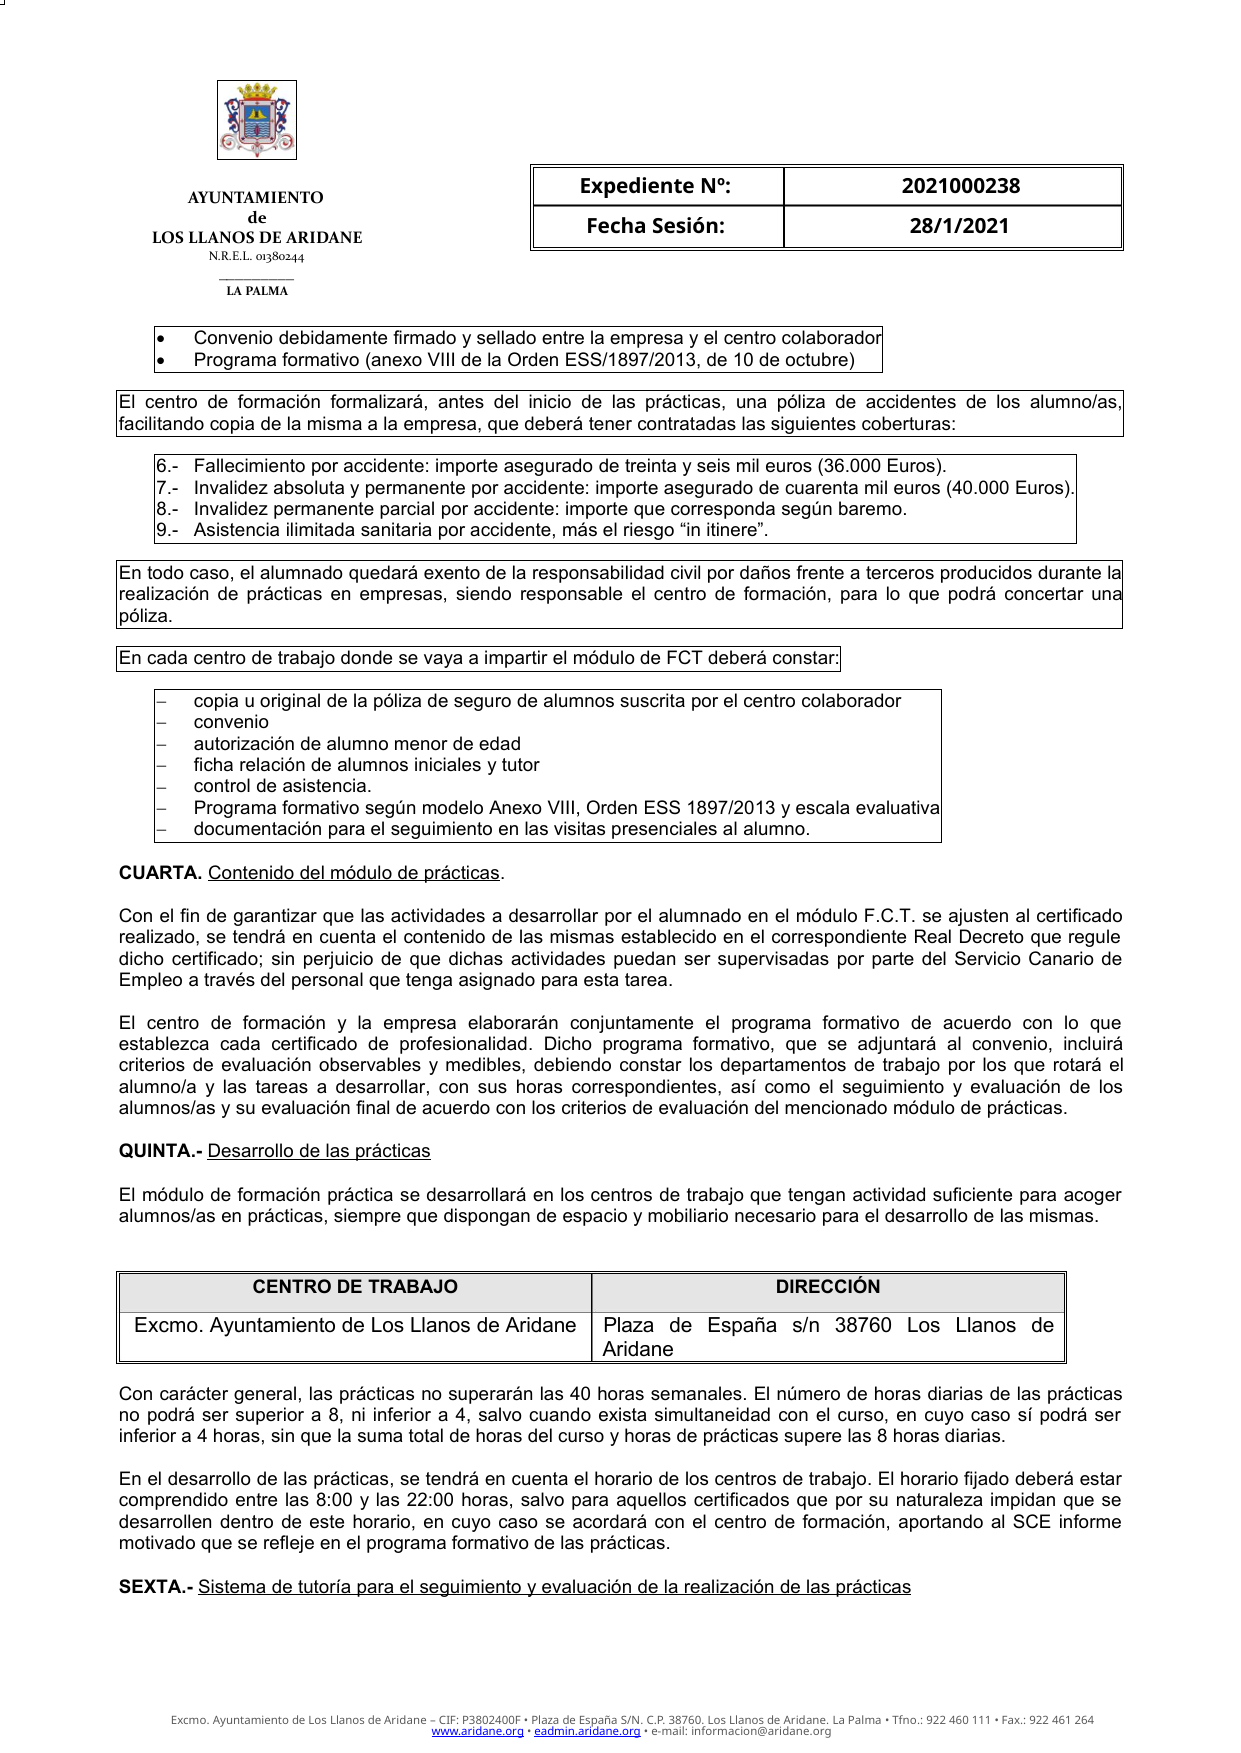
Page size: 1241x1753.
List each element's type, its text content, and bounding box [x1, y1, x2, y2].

text ficha relación de alumnos iniciales y tutor [194, 755, 924, 776]
text motivado que se refleje en el programa formativo de las prácticas. [119, 1533, 1145, 1554]
text 28/1/2021 [909, 214, 1059, 239]
text control de asistencia. [194, 776, 924, 797]
text 9.- Asistencia ilimitada sanitaria por accidente, más el riesgo “in itinere”. [156, 520, 1099, 541]
text 8.- Invalidez permanente parcial por accidente: importe que corresponda según baremo. [156, 499, 1099, 519]
text Con el fin de garantizar que las actividades a desarrollar por el alumnado en el módulo F.C.T. se ajusten al certificado [119, 906, 1146, 926]
text Con carácter general, las prácticas no superarán las 40 horas semanales. El número de horas diarias de las prácticas [119, 1383, 1145, 1404]
text  [156, 819, 192, 840]
text de [247, 210, 387, 227]
text  [156, 712, 192, 733]
text 2021000238 [902, 173, 1059, 198]
text dicho certificado; sin perjuicio de que dichas actividades puedan ser supervisadas por parte del Servicio Canario de [119, 948, 1146, 969]
text realización de prácticas en empresas, siendo responsable el centro de formación, para lo que podrá concertar una [119, 584, 1144, 605]
text  [156, 689, 192, 712]
text autorización de alumno menor de edad [194, 734, 924, 754]
text CENTRO DE TRABAJO [252, 1276, 483, 1297]
text El módulo de formación práctica se desarrollará en los centros de trabajo que tengan actividad suficiente para acoger [119, 1184, 1144, 1206]
text Programa formativo según modelo Anexo VIII, Orden ESS 1897/2013 y escala evaluativa [194, 798, 964, 819]
text Empleo a través del personal que tenga asignado para esta tarea. [119, 969, 1146, 991]
text CUARTA. Contenido del módulo de prácticas. [119, 862, 529, 883]
text no podrá ser superior a 8, ni inferior a 4, salvo cuando exista simultaneidad con el curso, en cuyo caso sí podrá ser [119, 1405, 1145, 1426]
text LOS LLANOS DE ARIDANE [152, 230, 387, 247]
picture [531, 165, 1123, 250]
text facilitando copia de la misma a la empresa, que deberá tener contratadas las siguientes coberturas: [119, 413, 1146, 434]
text ________ [226, 266, 317, 282]
text 6.- Fallecimiento por accidente: importe asegurado de treinta y seis mil euros (36.000 Euros). [156, 456, 1099, 477]
text póliza. [119, 606, 1144, 626]
text Excmo. Ayuntamiento de Los Llanos de Aridane – CIF: P3802400F • Plaza de España S/N. C.P. 38760. Los Llanos de Aridane. La Palma • Tfno.: 922 460 111 • Fax.: 922 461 264 [171, 1713, 1095, 1727]
text criterios de evaluación observables y medibles, debiendo constar los departamentos de trabajo por los que rotará el [119, 1055, 1146, 1076]
picture [155, 327, 882, 372]
text Aridane [602, 1337, 1078, 1361]
picture [218, 81, 296, 159]
picture [117, 1272, 1066, 1363]
text Programa formativo (anexo VIII de la Orden ESS/1897/2013, de 10 de octubre) [194, 349, 905, 370]
text QUINTA.- Desarrollo de las prácticas [119, 1141, 454, 1162]
text realizado, se tendrá en cuenta el contenido de las mismas establecido en el correspondiente Real Decreto que regule [119, 927, 1146, 948]
text El centro de formación formalizará, antes del inicio de las prácticas, una póliza de accidentes de los alumno/as, [119, 392, 1146, 413]
text  [156, 326, 190, 349]
text  [156, 797, 192, 819]
text Convenio debidamente firmado y sellado entre la empresa y el centro colaborador [194, 328, 905, 349]
text N.R.E.L. 01380244 [208, 250, 327, 262]
text 7.- Invalidez absoluta y permanente por accidente: importe asegurado de cuarenta mil euros (40.000 Euros). [156, 477, 1099, 498]
text LA PALMA [226, 286, 317, 298]
text En el desarrollo de las prácticas, se tendrá en cuenta el horario de los centros de trabajo. El horario fijado deberá estar [119, 1469, 1145, 1490]
picture [155, 690, 941, 842]
text inferior a 4 horas, sin que la suma total de horas del curso y horas de prácticas supere las 8 horas diarias. [119, 1426, 1145, 1447]
text Fecha Sesión: [586, 214, 761, 239]
text DIRECCIÓN [776, 1276, 906, 1297]
text establezca cada certificado de profesionalidad. Dicho programa formativo, que se adjuntará al convenio, incluirá [119, 1034, 1146, 1054]
text En todo caso, el alumnado quedará exento de la responsabilidad civil por daños frente a terceros producidos durante la [119, 563, 1144, 584]
text _ [219, 266, 226, 279]
text copia u original de la póliza de seguro de alumnos suscrita por el centro colaborador [194, 691, 924, 712]
picture [117, 647, 840, 671]
picture [117, 561, 1122, 628]
text  [156, 733, 192, 755]
text AYUNTAMIENTO [188, 190, 387, 207]
text alumnos/as y su evaluación final de acuerdo con los criterios de evaluación del mencionado módulo de prácticas. [119, 1098, 1146, 1119]
text alumno/a y las tareas a desarrollar, con sus horas correspondientes, así como el seguimiento y evaluación de los [119, 1076, 1146, 1097]
text convenio [194, 712, 924, 733]
picture [155, 455, 1076, 543]
picture [117, 391, 1123, 436]
text  [156, 776, 192, 797]
text alumnos/as en prácticas, siempre que dispongan de espacio y mobiliario necesario para el desarrollo de las mismas. [119, 1206, 1144, 1227]
text Excmo. Ayuntamiento de Los Llanos de Aridane Plaza de España s/n 38760 Los Llanos de [134, 1314, 1078, 1337]
text desarrollen dentro de este horario, en cuyo caso se acordará con el centro de formación, aportando al SCE informe [119, 1511, 1145, 1532]
text SEXTA.- Sistema de tutoría para el seguimiento y evaluación de la realización de las prácticas [119, 1576, 934, 1597]
text En cada centro de trabajo donde se vaya a impartir el módulo de FCT deberá constar: [119, 648, 863, 669]
text Expediente Nº: [579, 173, 761, 198]
text  [156, 349, 190, 370]
text comprendido entre las 8:00 y las 22:00 horas, salvo para aquellos certificados que por su naturaleza impidan que se [119, 1490, 1145, 1511]
text _ [317, 266, 327, 282]
text www.aridane.org • eadmin.aridane.org • e-mail: informacion@aridane.org [431, 1724, 834, 1738]
text documentación para el seguimiento en las visitas presenciales al alumno. [194, 819, 964, 840]
text  [156, 755, 192, 776]
text El centro de formación y la empresa elaborarán conjuntamente el programa formativo de acuerdo con lo que [119, 1012, 1146, 1033]
